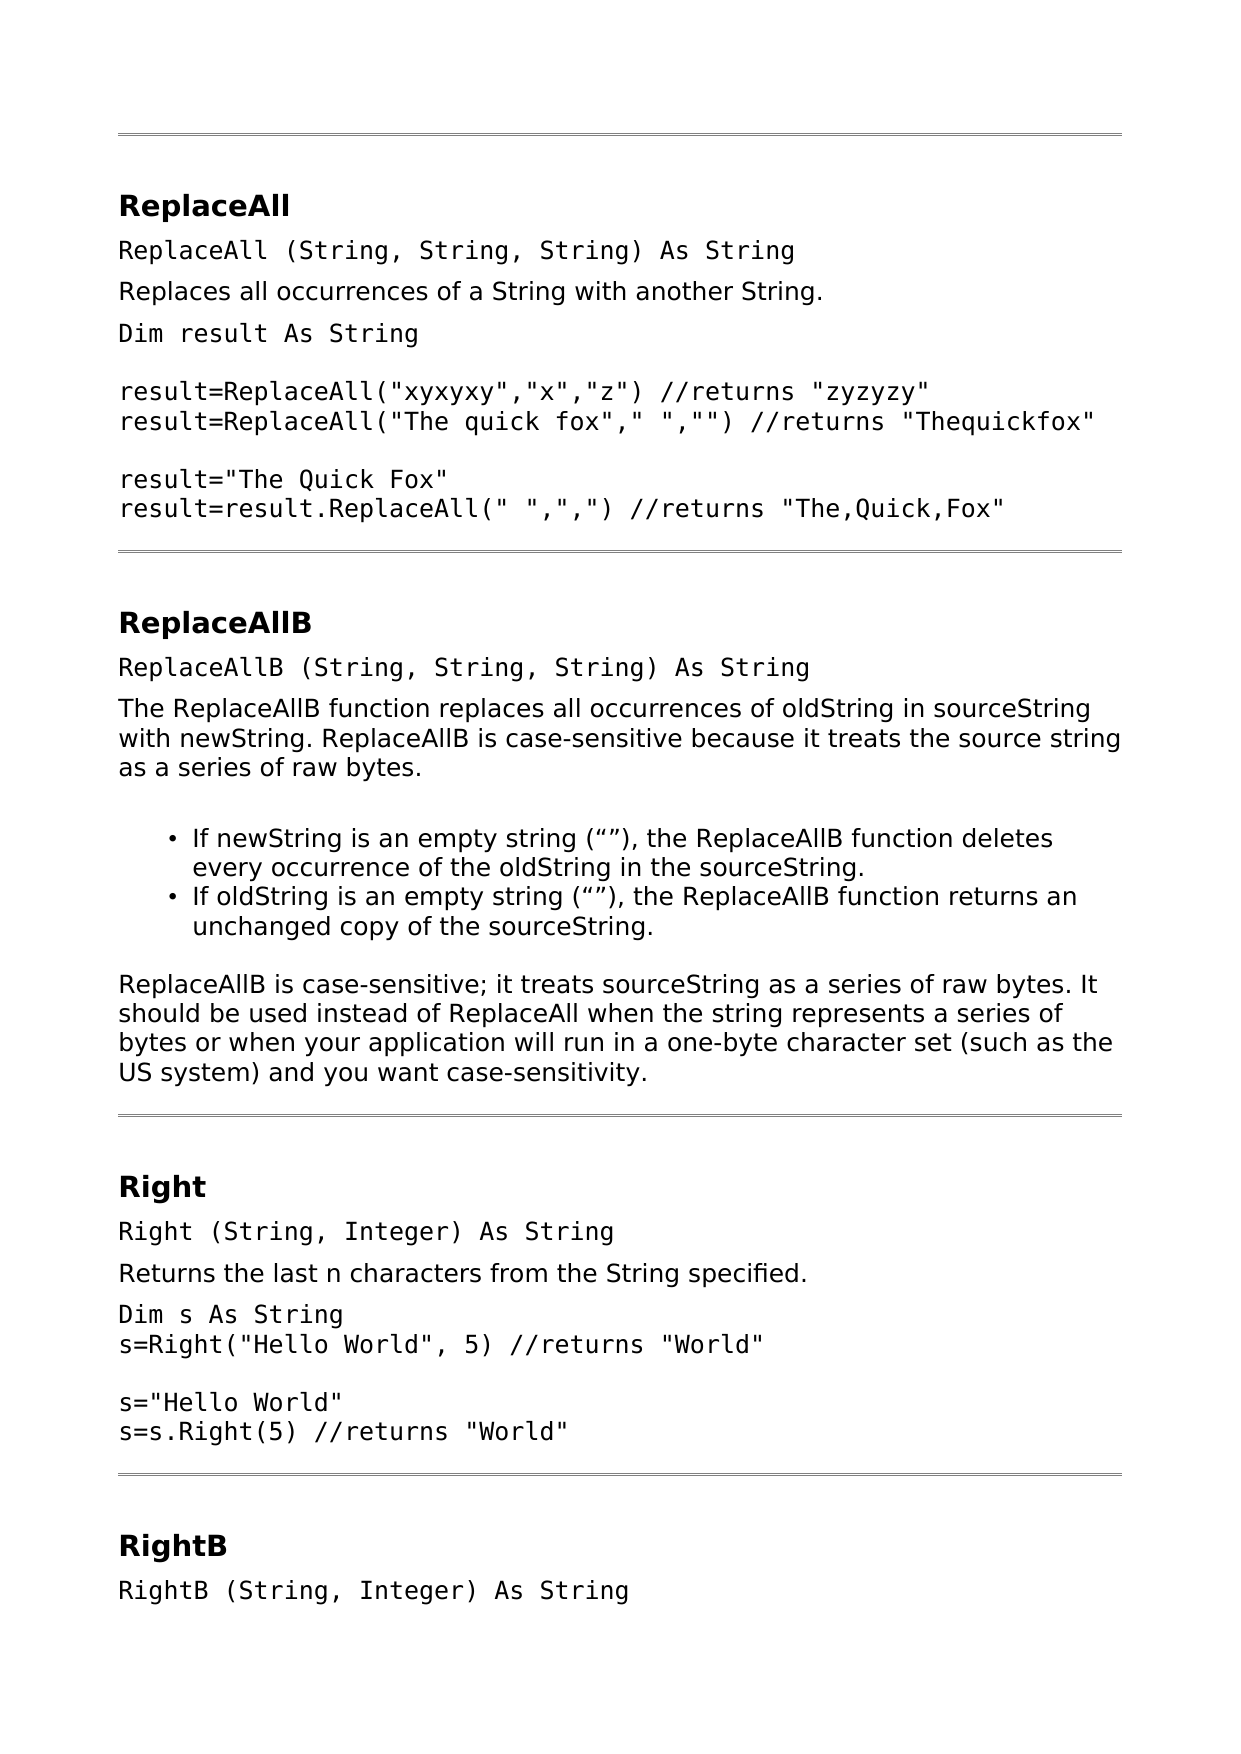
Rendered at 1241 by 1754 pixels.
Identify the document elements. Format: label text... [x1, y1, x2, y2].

subtitle ReplaceAllB [118, 607, 1122, 641]
text RightB (String, Integer) As String [118, 1576, 1122, 1605]
list If oldString is an empty string (“”), the ReplaceAllB function returns an unchanged copy of the sourceString. [177, 882, 1122, 941]
text Dim s As String s=Right("Hello World", 5) //returns "World" s="Hello World" s=s.Right(5) //returns "World" [118, 1301, 1122, 1446]
subtitle Right [118, 1171, 1122, 1205]
text Dim result As String result=ReplaceAll("xyxyxy","x","z") //returns "zyzyzy" result=ReplaceAll("The quick fox"," ","") //returns "Thequickfox" result="The Quick Fox" result=result.ReplaceAll(" ",",") //returns "The,Quick,Fox" [118, 319, 1122, 523]
subtitle ReplaceAll [118, 189, 1122, 223]
text ReplaceAllB is case-sensitive; it treats sourceString as a series of raw bytes. It should be used instead of ReplaceAll when the string represents a series of bytes or when your application will run in a one-byte character set (such as the US system) and you want case-sensitivity. [118, 970, 1122, 1087]
text ReplaceAll (String, String, String) As String [118, 236, 1122, 265]
text Right (String, Integer) As String [118, 1217, 1122, 1246]
text The ReplaceAllB function replaces all occurrences of oldString in sourceString with newString. ReplaceAllB is case-sensitive because it treats the source string as a series of raw bytes. [118, 695, 1122, 782]
text ReplaceAllB (String, String, String) As String [118, 653, 1122, 682]
text Replaces all occurrences of a String with another String. [118, 278, 1122, 307]
list If newString is an empty string (“”), the ReplaceAllB function deletes every occurrence of the oldString in the sourceString. [177, 824, 1122, 882]
subtitle RightB [118, 1529, 1122, 1563]
text Returns the last n characters from the String specified. [118, 1259, 1122, 1288]
